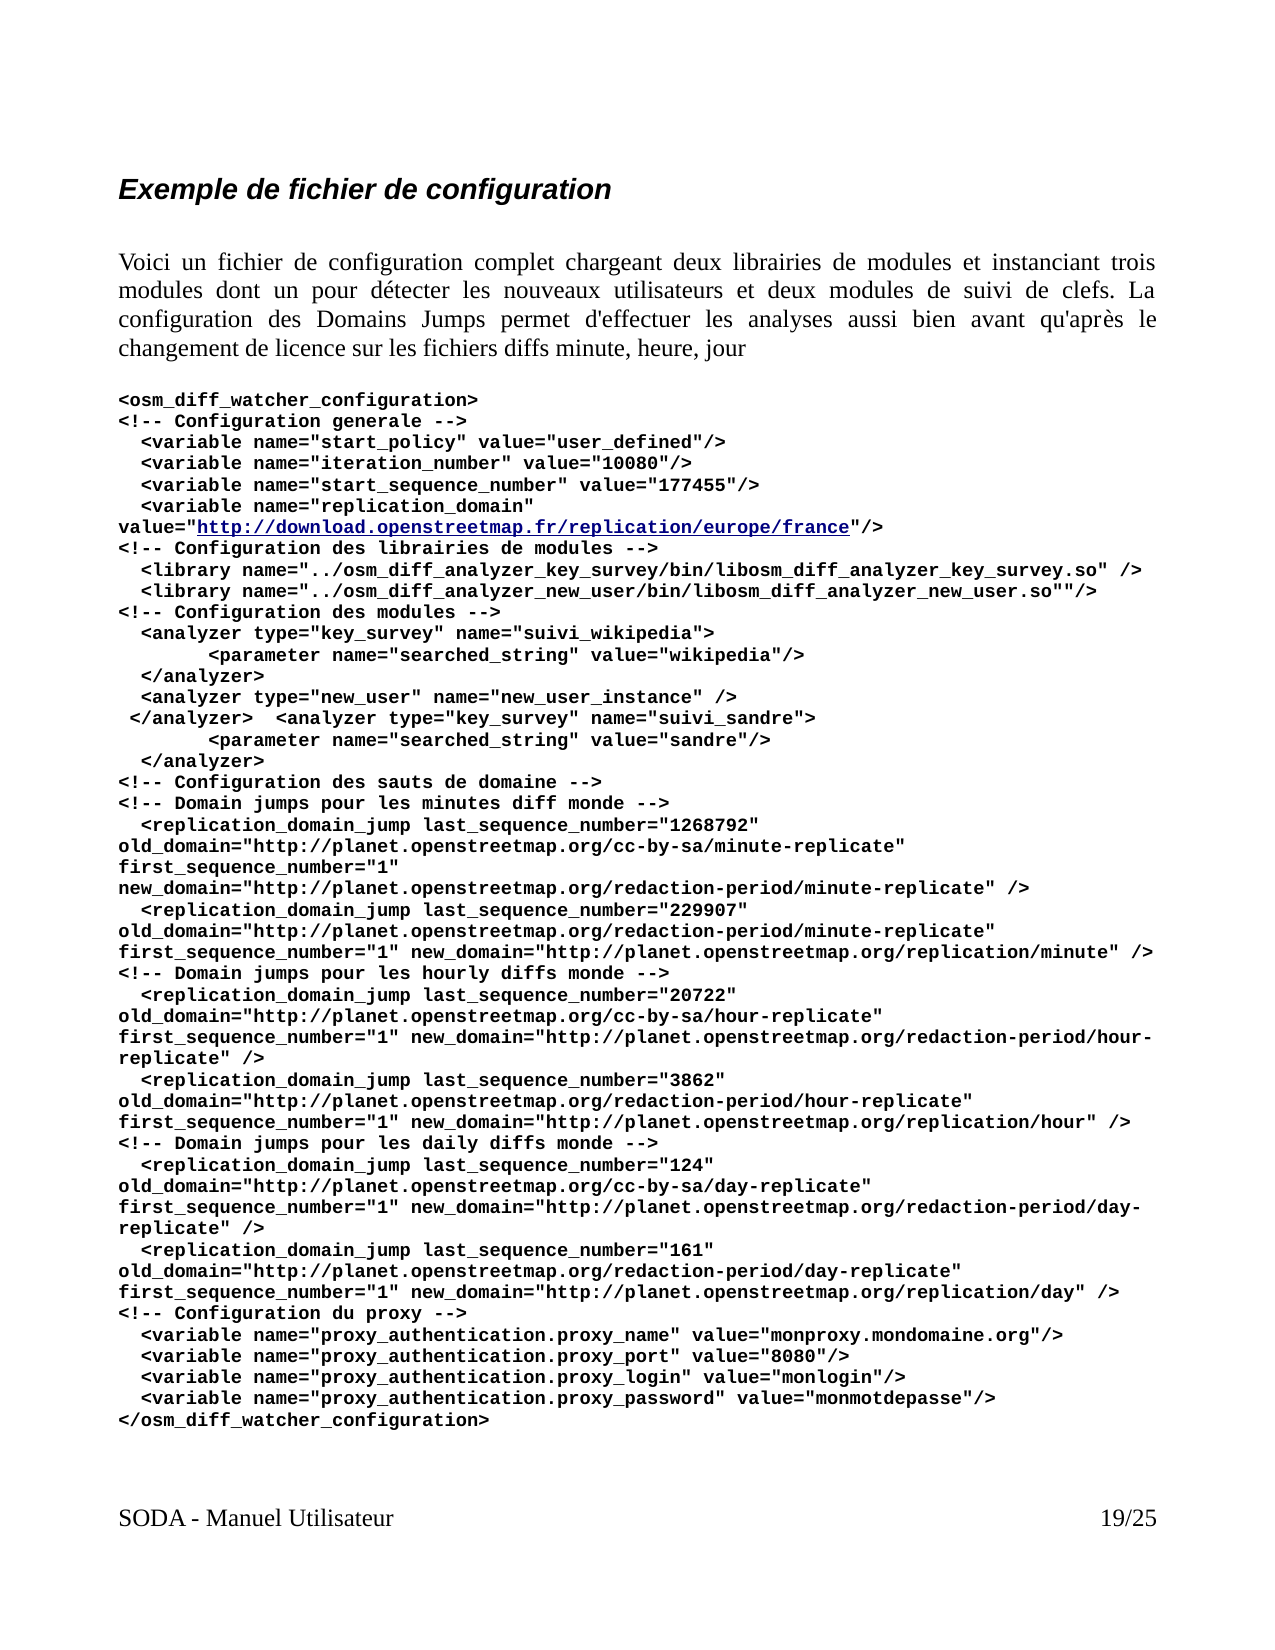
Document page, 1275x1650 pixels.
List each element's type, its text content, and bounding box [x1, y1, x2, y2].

text <analyzer type="key_survey" name="suivi_wikipedia"> [118, 624, 1157, 645]
text <variable name="start_policy" value="user_defined"/> [118, 433, 1157, 454]
text <replication_domain_jump last_sequence_number="1268792" old_domain="http://planet.openstreetmap.org/cc-by-sa/minute-replicate" first_sequence_number="1" new_domain="http://planet.openstreetmap.org/redaction-period/minute-replicate" /> [118, 815, 1157, 900]
text <replication_domain_jump last_sequence_number="161" old_domain="http://planet.openstreetmap.org/redaction-period/day-replicate" first_sequence_number="1" new_domain="http://planet.openstreetmap.org/replication/day" /> [118, 1240, 1157, 1304]
text </analyzer> [118, 752, 1157, 773]
text <analyzer type="new_user" name="new_user_instance" /> [118, 688, 1157, 709]
text <variable name="proxy_authentication.proxy_name" value="monproxy.mondomaine.org"/> [118, 1325, 1157, 1347]
text <replication_domain_jump last_sequence_number="20722" old_domain="http://planet.openstreetmap.org/cc-by-sa/hour-replicate" first_sequence_number="1" new_domain="http://planet.openstreetmap.org/redaction-period/hour-replicate" /> [118, 985, 1157, 1070]
text <variable name="proxy_authentication.proxy_login" value="monlogin"/> [118, 1368, 1157, 1389]
text </analyzer> [118, 667, 1157, 688]
text <variable name="iteration_number" value="10080"/> [118, 454, 1157, 475]
text <!-- Domain jumps pour les daily diffs monde --> [118, 1134, 1157, 1155]
text <!-- Configuration du proxy --> [118, 1304, 1157, 1325]
text <parameter name="searched_string" value="sandre"/> [118, 730, 1157, 752]
text <library name="../osm_diff_analyzer_key_survey/bin/libosm_diff_analyzer_key_survey.so" /> [118, 560, 1157, 582]
text <variable name="replication_domain" value="http://download.openstreetmap.fr/replication/europe/france"/> [118, 497, 1157, 539]
text <replication_domain_jump last_sequence_number="3862" old_domain="http://planet.openstreetmap.org/redaction-period/hour-replicate" first_sequence_number="1" new_domain="http://planet.openstreetmap.org/replication/hour" /> [118, 1070, 1157, 1134]
text <osm_diff_watcher_configuration> [118, 390, 1157, 412]
text <!-- Configuration des sauts de domaine --> [118, 773, 1157, 794]
text <library name="../osm_diff_analyzer_new_user/bin/libosm_diff_analyzer_new_user.so""/> [118, 582, 1157, 603]
text </osm_diff_watcher_configuration> [118, 1410, 1157, 1432]
text <!-- Domain jumps pour les hourly diffs monde --> [118, 964, 1157, 985]
text <!-- Configuration des librairies de modules --> [118, 539, 1157, 560]
text </analyzer> <analyzer type="key_survey" name="suivi_sandre"> [118, 709, 1157, 730]
text <variable name="proxy_authentication.proxy_password" value="monmotdepasse"/> [118, 1389, 1157, 1410]
text <replication_domain_jump last_sequence_number="229907" old_domain="http://planet.openstreetmap.org/redaction-period/minute-replicate" first_sequence_number="1" new_domain="http://planet.openstreetmap.org/replication/minute" /> [118, 900, 1157, 964]
text Voici un fichier de configuration complet chargeant deux librairies de modules et instanciant trois modules dont un pour détecter les nouveaux utilisateurs et deux modules de suivi de clefs. La configuration des Domains Jumps permet d'effectuer les analyses aussi bien avant qu'après le changement de licence sur les fichiers diffs minute, heure, jour [118, 247, 1157, 362]
text <variable name="proxy_authentication.proxy_port" value="8080"/> [118, 1347, 1157, 1368]
text <replication_domain_jump last_sequence_number="124" old_domain="http://planet.openstreetmap.org/cc-by-sa/day-replicate" first_sequence_number="1" new_domain="http://planet.openstreetmap.org/redaction-period/day-replicate" /> [118, 1155, 1157, 1240]
text <!-- Domain jumps pour les minutes diff monde --> [118, 794, 1157, 815]
text <parameter name="searched_string" value="wikipedia"/> [118, 645, 1157, 667]
subtitle Exemple de fichier de configuration [118, 172, 1157, 205]
text <!-- Configuration des modules --> [118, 603, 1157, 624]
text <!-- Configuration generale --> [118, 412, 1157, 433]
text <variable name="start_sequence_number" value="177455"/> [118, 475, 1157, 497]
